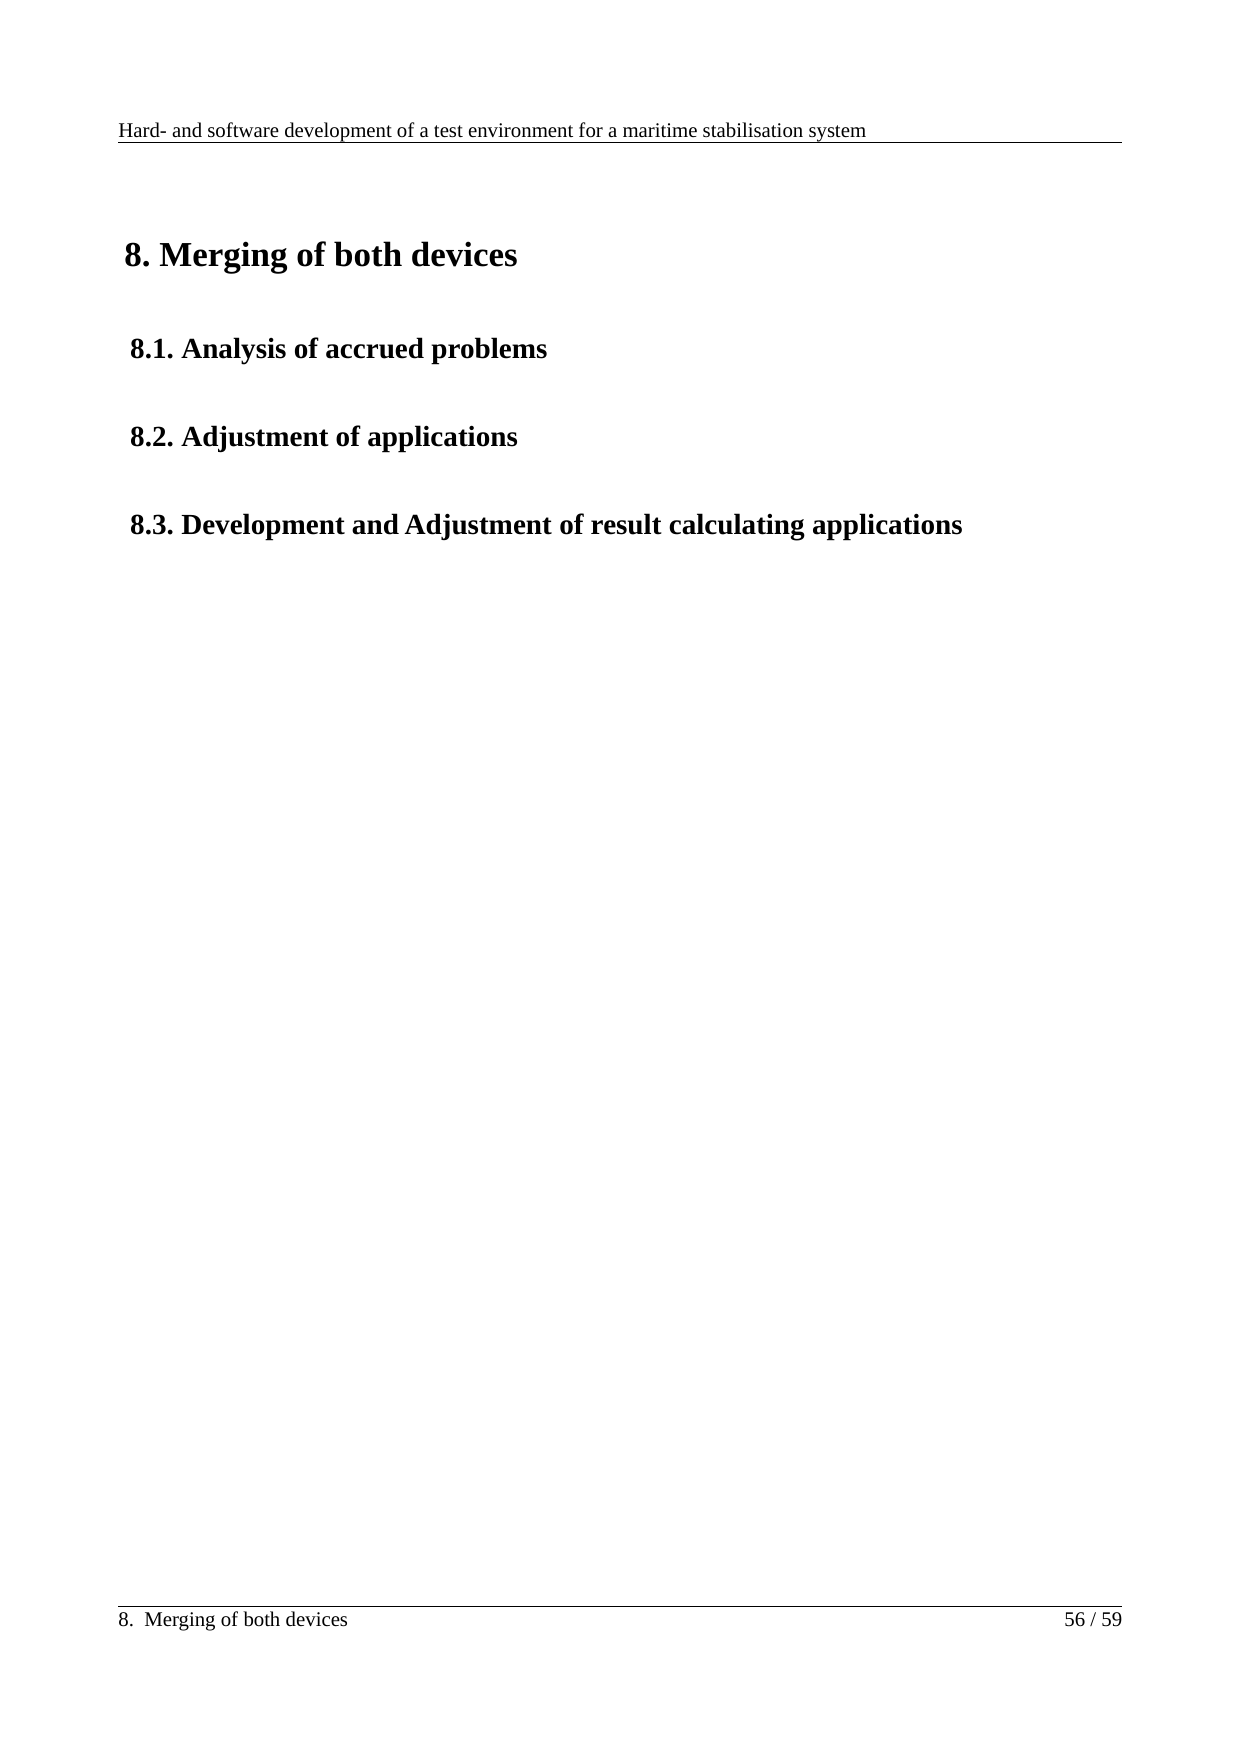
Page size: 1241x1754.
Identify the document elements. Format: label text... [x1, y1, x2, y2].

subtitle Development and Adjustment of result calculating applications [118, 507, 1122, 541]
subtitle Adjustment of applications [118, 419, 1122, 453]
subtitle Merging of both devices [118, 234, 1122, 274]
subtitle Analysis of accrued problems [118, 332, 1122, 365]
